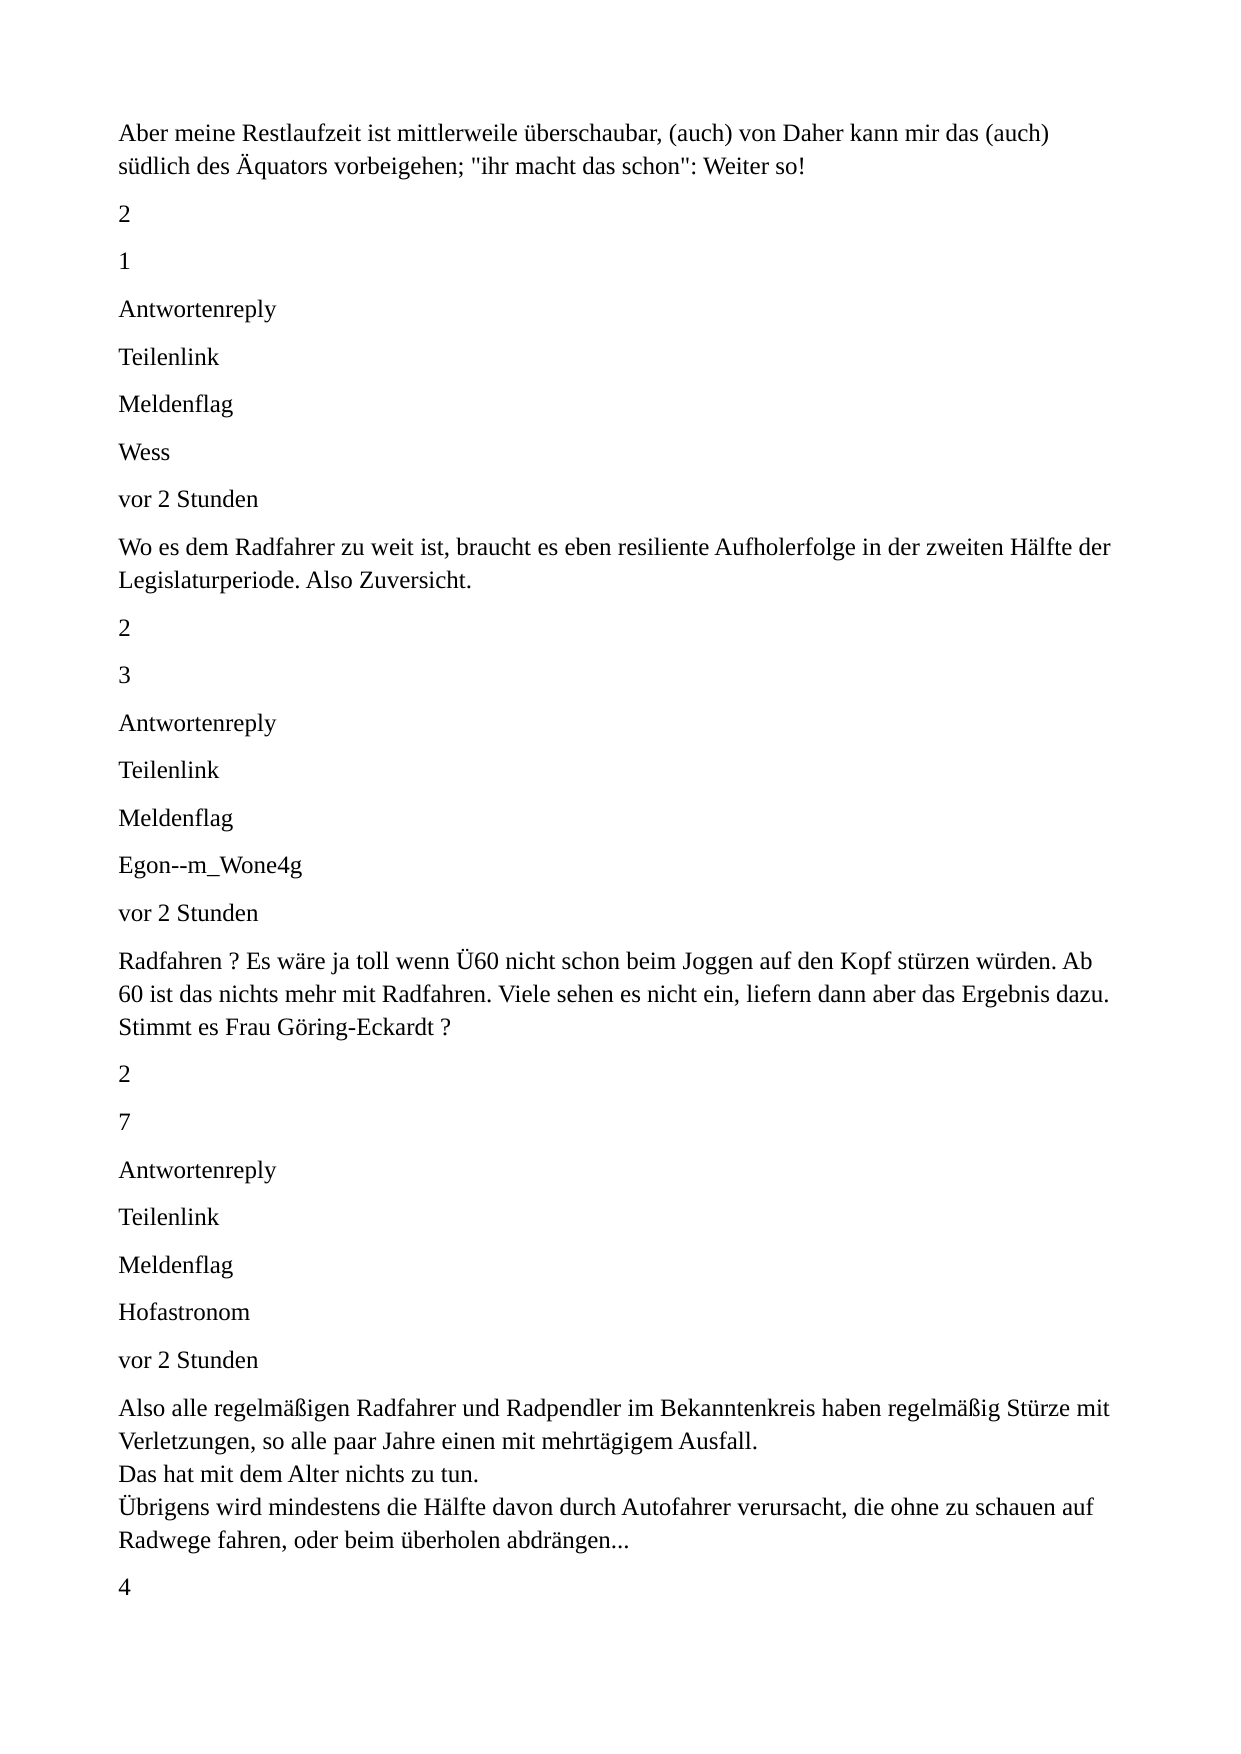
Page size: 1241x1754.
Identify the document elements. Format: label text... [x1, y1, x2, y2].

text vor 2 Stunden [118, 898, 1122, 927]
text Antwortenreply [118, 708, 1122, 737]
text Egon--m_Wone4g [118, 851, 1122, 879]
text vor 2 Stunden [118, 484, 1122, 513]
text 3 [118, 660, 1122, 689]
text vor 2 Stunden [118, 1345, 1122, 1374]
text 2 [118, 613, 1122, 641]
text 2 [118, 199, 1122, 227]
text Meldenflag [118, 389, 1122, 418]
text Also alle regelmäßigen Radfahrer und Radpendler im Bekanntenkreis haben regelmäßig Stürze mit Verletzungen, so alle paar Jahre einen mit mehrtägigem Ausfall. Das hat mit dem Alter nichts zu tun. Übrigens wird mindestens die Hälfte davon durch Autofahrer verursacht, die ohne zu schauen auf Radwege fahren, oder beim überholen abdrängen... [118, 1393, 1122, 1553]
text Meldenflag [118, 803, 1122, 832]
text 7 [118, 1107, 1122, 1136]
text Meldenflag [118, 1250, 1122, 1279]
text Wo es dem Radfahrer zu weit ist, braucht es eben resiliente Aufholerfolge in der zweiten Hälfte der Legislaturperiode. Also Zuversicht. [118, 532, 1122, 594]
text Teilenlink [118, 1202, 1122, 1231]
text Teilenlink [118, 755, 1122, 784]
text Antwortenreply [118, 1155, 1122, 1183]
text Radfahren ? Es wäre ja toll wenn Ü60 nicht schon beim Joggen auf den Kopf stürzen würden. Ab 60 ist das nichts mehr mit Radfahren. Viele sehen es nicht ein, liefern dann aber das Ergebnis dazu. Stimmt es Frau Göring-Eckardt ? [118, 946, 1122, 1041]
text 1 [118, 246, 1122, 275]
text Antwortenreply [118, 294, 1122, 323]
text Teilenlink [118, 342, 1122, 370]
text Aber meine Restlaufzeit ist mittlerweile überschaubar, (auch) von Daher kann mir das (auch) südlich des Äquators vorbeigehen; "ihr macht das schon": Weiter so! [118, 118, 1122, 180]
text Wess [118, 437, 1122, 466]
text Hofastronom [118, 1297, 1122, 1326]
text 2 [118, 1059, 1122, 1088]
text 4 [118, 1572, 1122, 1601]
